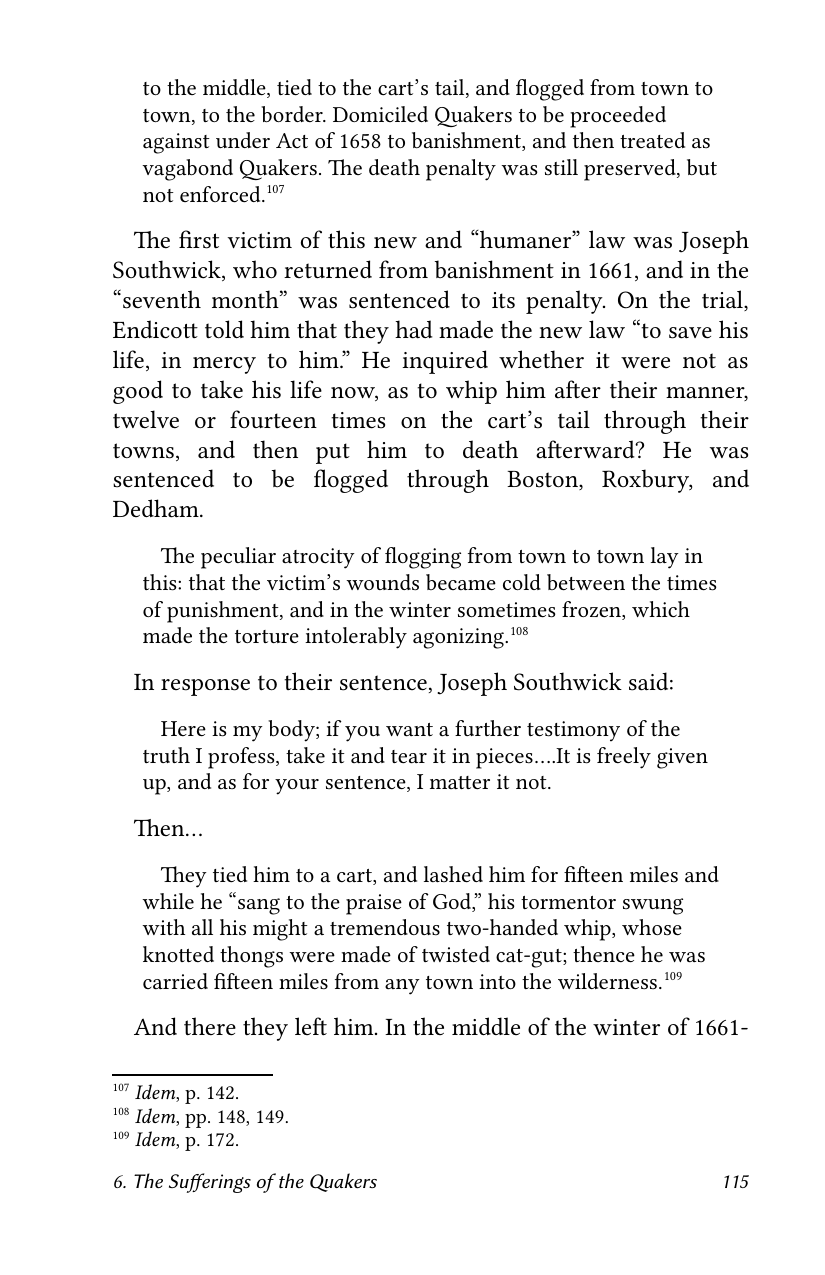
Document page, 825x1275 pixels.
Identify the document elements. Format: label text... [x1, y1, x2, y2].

text They tied him to a cart, and lashed him for fifteen miles and while he “sang to the praise of God,” his tormentor swung with all his might a tremendous two-handed whip, whose knotted thongs were made of twisted cat-gut; thence he was carried fifteen miles from any town into the wilderness. [142, 862, 720, 995]
text Here is my body; if you want a further testimony of the truth I profess, take it and tear it in pieces….It is freely given up, and as for your sentence, I matter it not. [142, 716, 720, 795]
text Idem, p. 142. [112, 1081, 750, 1104]
text In response to their sentence, Joseph Southwick said: [112, 668, 750, 697]
text The first victim of this new and “humaner” law was Joseph Southwick, who returned from banishment in 1661, and in the “seventh month” was sentenced to its penalty. On the trial, Endicott told him that they had made the new law “to save his life, in mercy to him.” He inquired whether it were not as good to take his life now, as to whip him after their manner, twelve or fourteen times on the cart’s tail through their towns, and then put him to death afterward? He was sentenced to be flogged through Boston, Roxbury, and Dedham. [112, 226, 750, 524]
text to the middle, tied to the cart’s tail, and flogged from town to town, to the border. Domiciled Quakers to be proceeded against under Act of 1658 to banishment, and then treated as vagabond Quakers. The death penalty was still preserved, but not enforced. [142, 75, 720, 208]
text The peculiar atrocity of flogging from town to town lay in this: that the victim’s wounds became cold between the times of punishment, and in the winter sometimes frozen, which made the torture intolerably agonizing. [142, 543, 720, 649]
text Idem, pp. 148, 149. [112, 1104, 750, 1128]
text Idem, p. 172. [112, 1128, 750, 1152]
text Then… [112, 814, 750, 842]
text And there they left him. In the middle of the winter of 1661- [112, 1013, 750, 1042]
